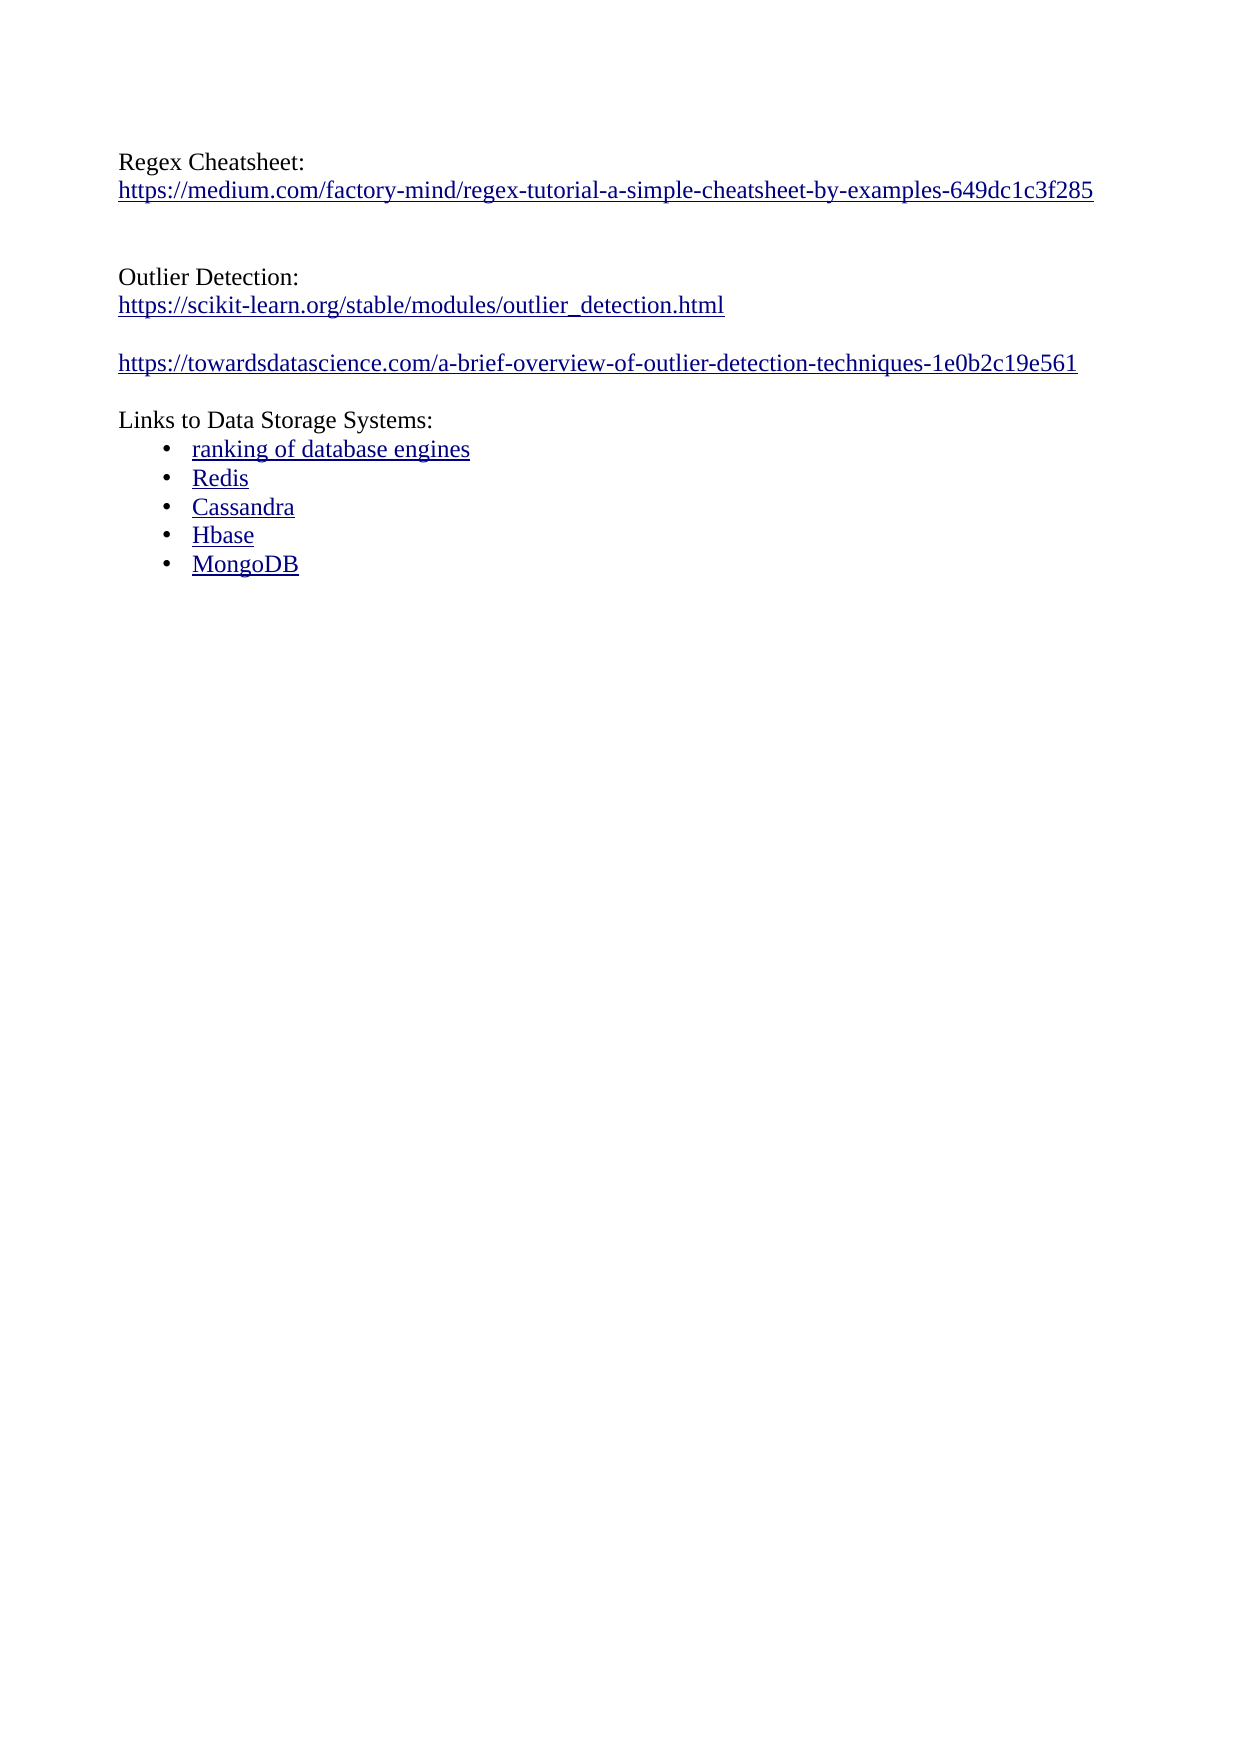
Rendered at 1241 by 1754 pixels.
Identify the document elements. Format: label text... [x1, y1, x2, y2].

text Outlier Detection: [118, 262, 1122, 291]
text https://medium.com/factory-mind/regex-tutorial-a-simple-cheatsheet-by-examples-649dc1c3f285 [118, 176, 1122, 204]
text Regex Cheatsheet: [118, 147, 1122, 176]
list ranking of database engines [162, 434, 1122, 463]
list Hbase [162, 521, 1122, 549]
text https://scikit-learn.org/stable/modules/outlier_detection.html [118, 291, 1122, 319]
list MongoDB [162, 549, 1122, 578]
list Cassandra [162, 492, 1122, 521]
text https://towardsdatascience.com/a-brief-overview-of-outlier-detection-techniques-1e0b2c19e561 [118, 348, 1122, 377]
list Redis [162, 463, 1122, 492]
text Links to Data Storage Systems: [118, 406, 1122, 434]
